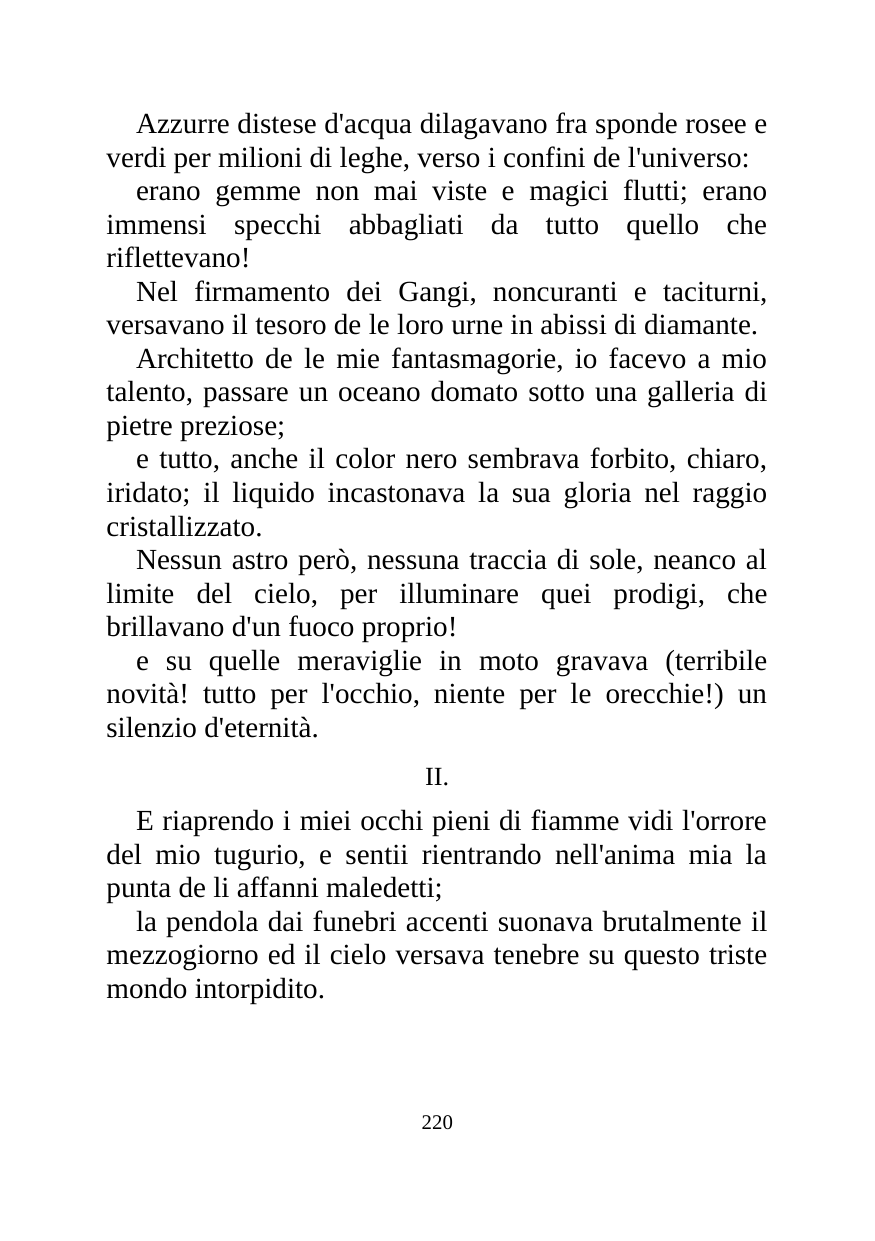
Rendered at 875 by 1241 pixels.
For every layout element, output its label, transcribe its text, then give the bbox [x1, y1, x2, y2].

text Nessun astro però, nessuna traccia di sole, neanco al limite del cielo, per illuminare quei prodigi, che brillavano d'un fuoco proprio! [106, 542, 768, 643]
text e tutto, anche il color nero sembrava forbito, chiaro, iridato; il liquido incastonava la sua gloria nel raggio cristallizzato. [106, 442, 768, 542]
text Azzurre distese d'acqua dilagavano fra sponde rosee e verdi per milioni di leghe, verso i confini de l'universo: [106, 106, 768, 173]
text Nel firmamento dei Gangi, noncuranti e taciturni, versavano il tesoro de le loro urne in abissi di diamante. [106, 274, 768, 341]
text erano gemme non mai viste e magici flutti; erano immensi specchi abbagliati da tutto quello che riflettevano! [106, 173, 768, 274]
text Architetto de le mie fantasmagorie, io facevo a mio talento, passare un oceano domato sotto una galleria di pietre preziose; [106, 341, 768, 442]
text e su quelle meraviglie in moto gravava (terribile novità! tutto per l'occhio, niente per le orecchie!) un silenzio d'eternità. [106, 643, 768, 743]
text E riaprendo i miei occhi pieni di fiamme vidi l'orrore del mio tugurio, e sentii rientrando nell'anima mia la punta de li affanni maledetti; [106, 803, 768, 904]
text la pendola dai funebri accenti suonava brutalmente il mezzogiorno ed il cielo versava tenebre su questo triste mondo intorpidito. [106, 904, 768, 1004]
subtitle II. [106, 761, 768, 791]
